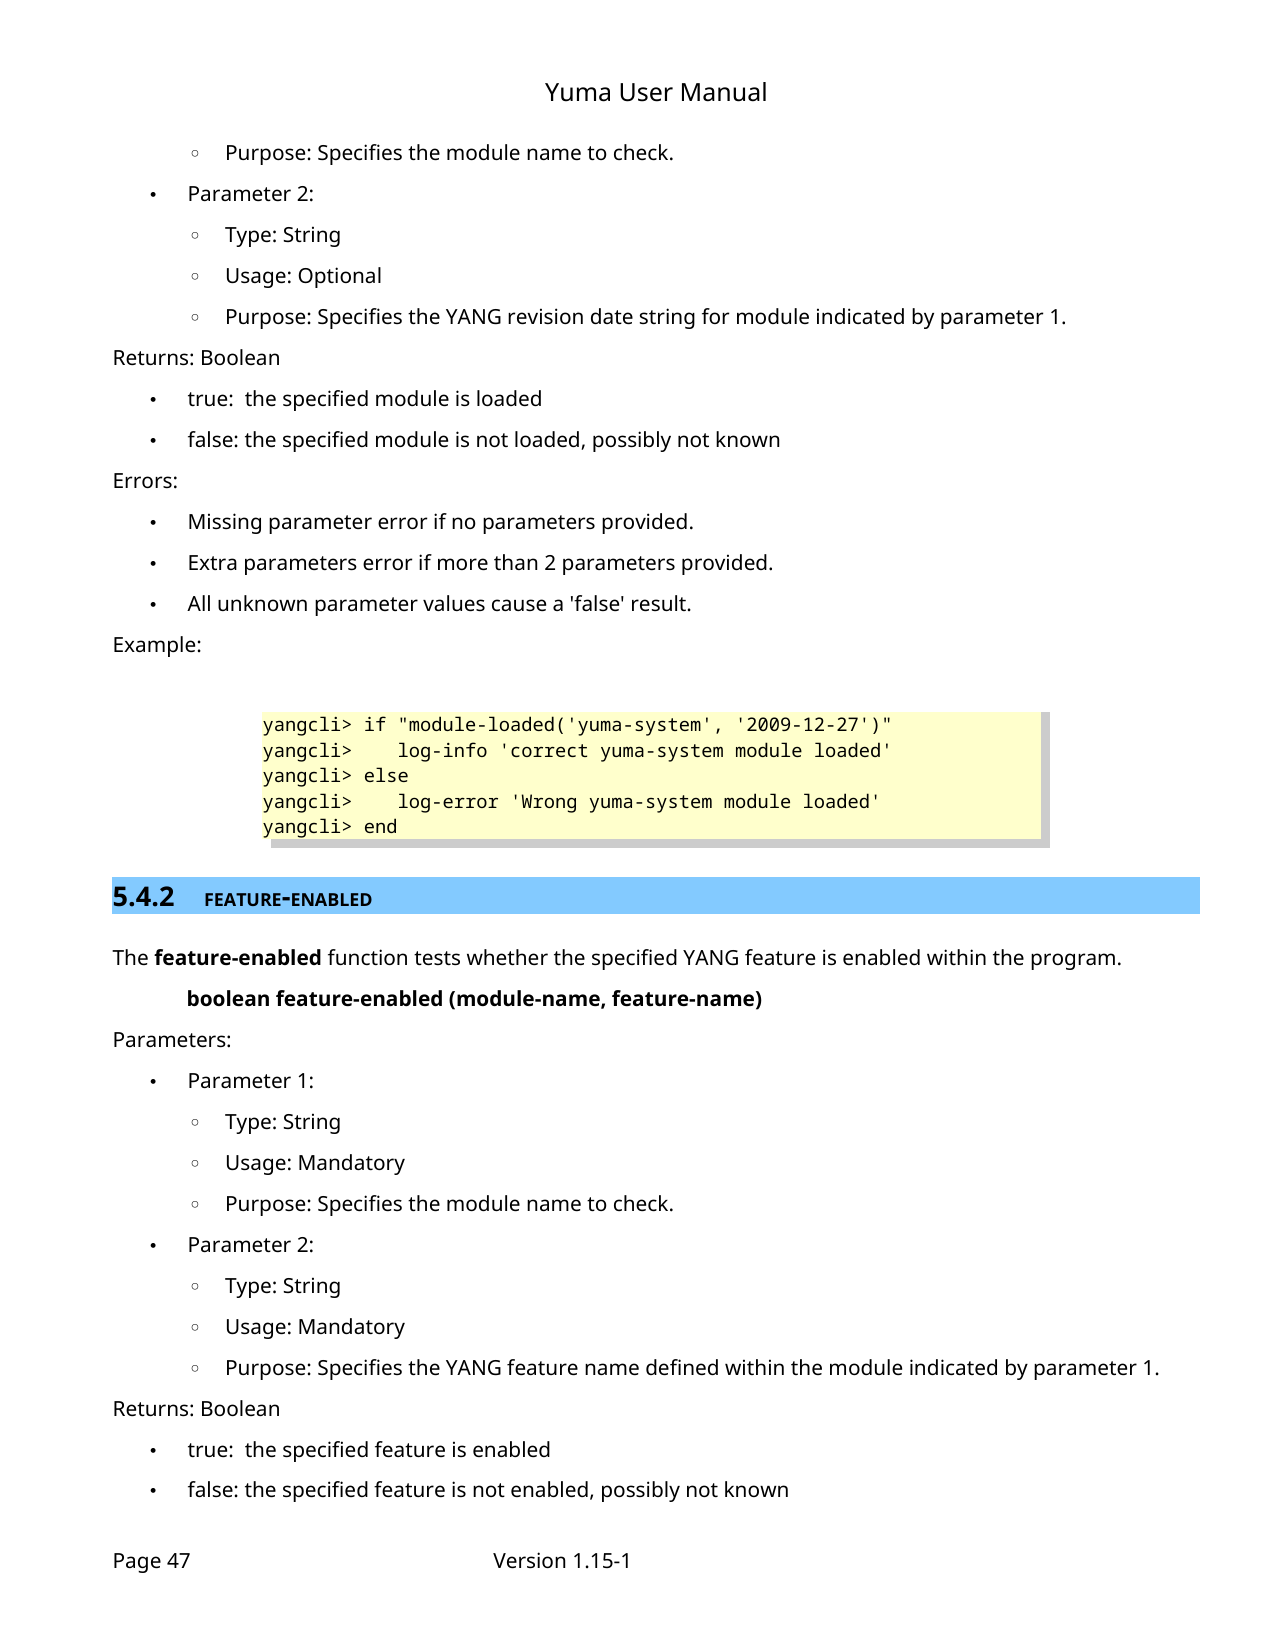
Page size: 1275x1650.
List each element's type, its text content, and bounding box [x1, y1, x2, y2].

text boolean feature-enabled (module-name, feature-name) [112, 984, 1200, 1013]
text The feature-enabled function tests whether the specified YANG feature is enabled within the program. [112, 943, 1200, 972]
text yangcli> if "module-loaded('yuma-system', '2009-12-27')" [262, 712, 1041, 737]
list false: the specified feature is not enabled, possibly not known [150, 1476, 1200, 1504]
list Extra parameters error if more than 2 parameters provided. [150, 548, 1200, 576]
list All unknown parameter values cause a 'false' result. [150, 589, 1200, 617]
text yangcli> log-error 'Wrong yuma-system module loaded' [262, 788, 1041, 814]
list true: the specified module is loaded [150, 384, 1200, 413]
text yangcli> else [262, 763, 1041, 788]
text Parameters: [112, 1025, 1200, 1054]
list false: the specified module is not loaded, possibly not known [150, 425, 1200, 453]
text Errors: [112, 466, 1200, 494]
list Usage: Optional [187, 261, 1200, 290]
list Purpose: Specifies the YANG revision date string for module indicated by parameter 1. [187, 302, 1200, 331]
list Type: String [187, 220, 1200, 249]
list Parameter 2: [150, 1230, 1200, 1258]
list Purpose: Specifies the module name to check. [187, 138, 1200, 167]
list Purpose: Specifies the YANG feature name defined within the module indicated by parameter 1. [187, 1353, 1200, 1381]
list true: the specified feature is enabled [150, 1435, 1200, 1463]
subtitle feature-enabled [112, 877, 1200, 914]
list Purpose: Specifies the module name to check. [187, 1189, 1200, 1217]
list Usage: Mandatory [187, 1312, 1200, 1340]
text Returns: Boolean [112, 1394, 1200, 1422]
list Type: String [187, 1271, 1200, 1299]
text Example: [112, 630, 1200, 658]
list Type: String [187, 1107, 1200, 1136]
list Usage: Mandatory [187, 1148, 1200, 1177]
list Parameter 2: [150, 179, 1200, 208]
text yangcli> end [262, 814, 1041, 839]
list Missing parameter error if no parameters provided. [150, 507, 1200, 535]
text yangcli> log-info 'correct yuma-system module loaded' [262, 737, 1041, 763]
text Returns: Boolean [112, 343, 1200, 372]
list Parameter 1: [150, 1066, 1200, 1095]
